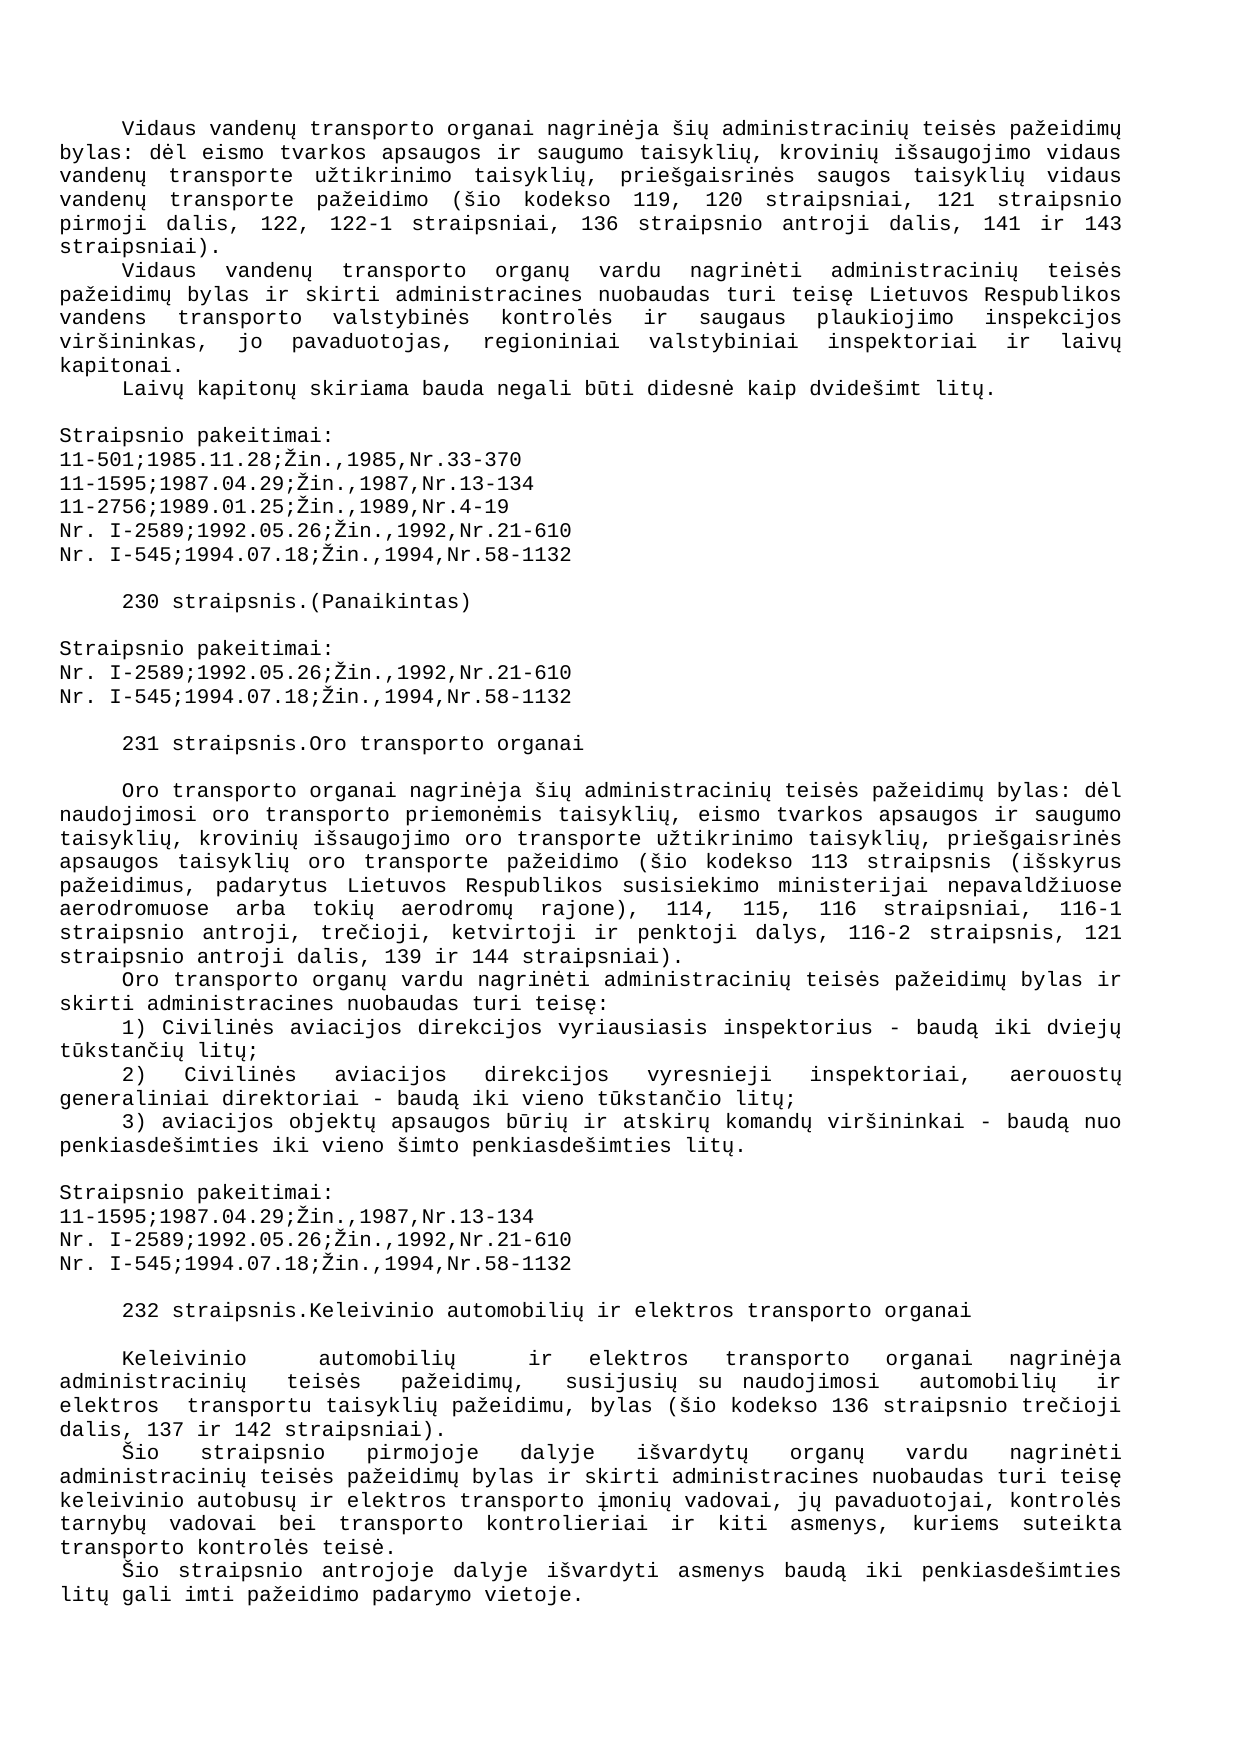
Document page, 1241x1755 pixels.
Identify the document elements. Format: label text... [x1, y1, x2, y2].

text Oro transporto organų vardu nagrinėti administracinių teisės pažeidimų bylas ir skirti administracines nuobaudas turi teisę: [59, 969, 1122, 1017]
text Straipsnio pakeitimai: [59, 638, 1122, 662]
text 11-1595;1987.04.29;Žin.,1987,Nr.13-134 [59, 1206, 1122, 1229]
text Laivų kapitonų skiriama bauda negali būti didesnė kaip dvidešimt litų. [59, 378, 1122, 402]
text Nr. I-545;1994.07.18;Žin.,1994,Nr.58-1132 [59, 686, 1122, 709]
text 230 straipsnis.(Panaikintas) [59, 591, 1122, 615]
text Šio straipsnio pirmojoje dalyje išvardytų organų vardu nagrinėti administracinių teisės pažeidimų bylas ir skirti administracines nuobaudas turi teisę keleivinio autobusų ir elektros transporto įmonių vadovai, jų pavaduotojai, kontrolės tarnybų vadovai bei transporto kontrolieriai ir kiti asmenys, kuriems suteikta transporto kontrolės teisė. [59, 1442, 1122, 1561]
text Nr. I-2589;1992.05.26;Žin.,1992,Nr.21-610 [59, 1229, 1122, 1253]
text Oro transporto organai nagrinėja šių administracinių teisės pažeidimų bylas: dėl naudojimosi oro transporto priemonėmis taisyklių, eismo tvarkos apsaugos ir saugumo taisyklių, krovinių išsaugojimo oro transporte užtikrinimo taisyklių, priešgaisrinės apsaugos taisyklių oro transporte pažeidimo (šio kodekso 113 straipsnis (išskyrus pažeidimus, padarytus Lietuvos Respublikos susisiekimo ministerijai nepavaldžiuose aerodromuose arba tokių aerodromų rajone), 114, 115, 116 straipsniai, 116-1 straipsnio antroji, trečioji, ketvirtoji ir penktoji dalys, 116-2 straipsnis, 121 straipsnio antroji dalis, 139 ir 144 straipsniai). [59, 780, 1122, 969]
text 11-1595;1987.04.29;Žin.,1987,Nr.13-134 [59, 473, 1122, 496]
text 1) Civilinės aviacijos direkcijos vyriausiasis inspektorius - baudą iki dviejų tūkstančių litų; [59, 1017, 1122, 1064]
text Vidaus vandenų transporto organų vardu nagrinėti administracinių teisės pažeidimų bylas ir skirti administracines nuobaudas turi teisę Lietuvos Respublikos vandens transporto valstybinės kontrolės ir saugaus plaukiojimo inspekcijos viršininkas, jo pavaduotojas, regioniniai valstybiniai inspektoriai ir laivų kapitonai. [59, 260, 1122, 378]
text 3) aviacijos objektų apsaugos būrių ir atskirų komandų viršininkai - baudą nuo penkiasdešimties iki vieno šimto penkiasdešimties litų. [59, 1111, 1122, 1158]
text Nr. I-2589;1992.05.26;Žin.,1992,Nr.21-610 [59, 520, 1122, 544]
text Keleivinio automobilių ir elektros transporto organai nagrinėja administracinių teisės pažeidimų, susijusių su naudojimosi automobilių ir elektros transportu taisyklių pažeidimu, bylas (šio kodekso 136 straipsnio trečioji dalis, 137 ir 142 straipsniai). [59, 1348, 1122, 1442]
text 232 straipsnis.Keleivinio automobilių ir elektros transporto organai [59, 1300, 1122, 1324]
text Nr. I-545;1994.07.18;Žin.,1994,Nr.58-1132 [59, 1253, 1122, 1277]
text Vidaus vandenų transporto organai nagrinėja šių administracinių teisės pažeidimų bylas: dėl eismo tvarkos apsaugos ir saugumo taisyklių, krovinių išsaugojimo vidaus vandenų transporte užtikrinimo taisyklių, priešgaisrinės saugos taisyklių vidaus vandenų transporte pažeidimo (šio kodekso 119, 120 straipsniai, 121 straipsnio pirmoji dalis, 122, 122-1 straipsniai, 136 straipsnio antroji dalis, 141 ir 143 straipsniai). [59, 118, 1122, 260]
text Nr. I-2589;1992.05.26;Žin.,1992,Nr.21-610 [59, 662, 1122, 686]
text Šio straipsnio antrojoje dalyje išvardyti asmenys baudą iki penkiasdešimties litų gali imti pažeidimo padarymo vietoje. [59, 1561, 1122, 1608]
text 11-501;1985.11.28;Žin.,1985,Nr.33-370 [59, 449, 1122, 473]
text Straipsnio pakeitimai: [59, 426, 1122, 449]
text 231 straipsnis.Oro transporto organai [59, 733, 1122, 757]
text Straipsnio pakeitimai: [59, 1182, 1122, 1206]
text 2) Civilinės aviacijos direkcijos vyresnieji inspektoriai, aerouostų generaliniai direktoriai - baudą iki vieno tūkstančio litų; [59, 1064, 1122, 1111]
text 11-2756;1989.01.25;Žin.,1989,Nr.4-19 [59, 496, 1122, 520]
text Nr. I-545;1994.07.18;Žin.,1994,Nr.58-1132 [59, 544, 1122, 567]
